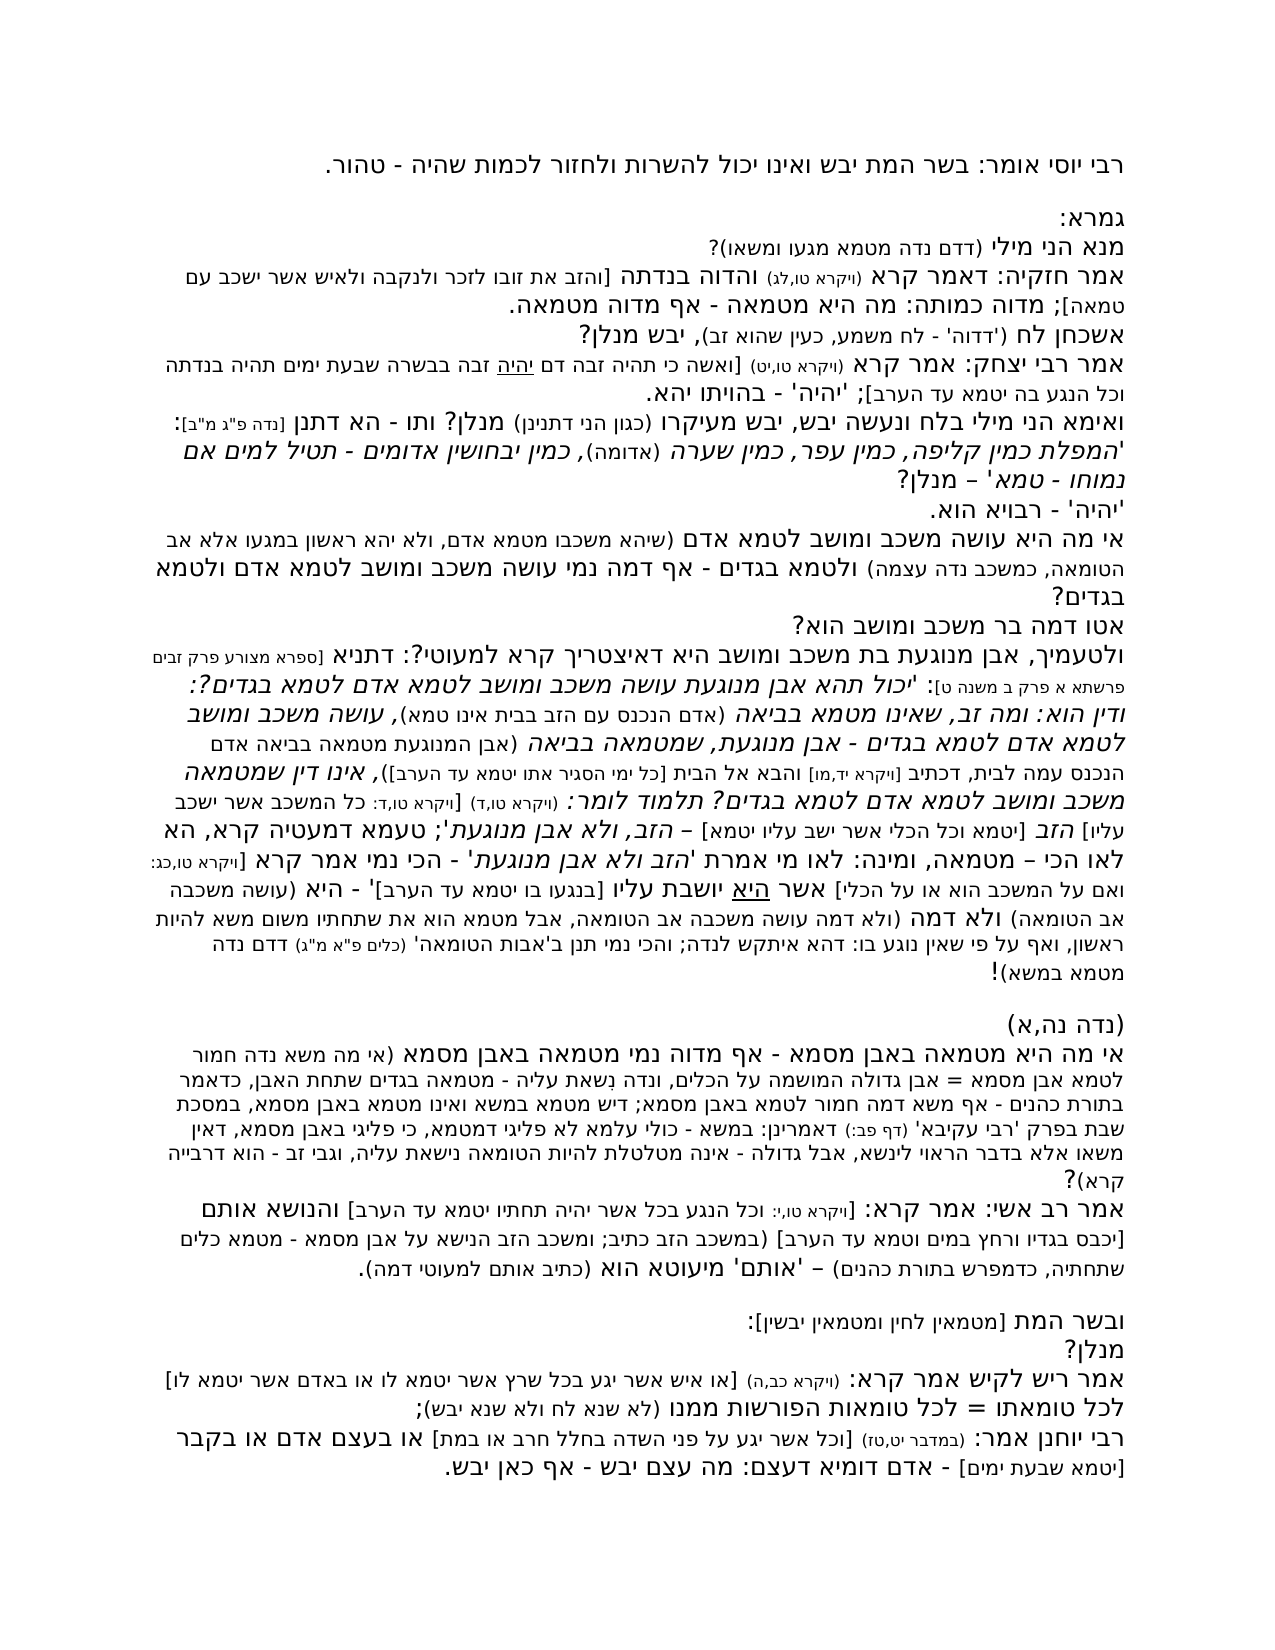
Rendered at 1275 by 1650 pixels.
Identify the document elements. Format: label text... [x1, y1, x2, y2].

text אי מה היא מטמאה באבן מסמא - אף מדוה נמי מטמאה באבן מסמא (אי מה משא נדה חמור לטמא אבן מסמא = אבן גדולה המושמה על הכלים, ונדה נִשאת עליה - מטמאה בגדים שתחת האבן, כדאמר בתורת כהנים - אף משא דמה חמור לטמא באבן מסמא; דיש מטמא במשא ואינו מטמא באבן מסמא, במסכת שבת בפרק 'רבי עקיבא' (דף פב:) דאמרינן: במשא - כולי עלמא לא פליגי דמטמא, כי פליגי באבן מסמא, דאין משאו אלא בדבר הראוי לינשא, אבל גדולה - אינה מטלטלת להיות הטומאה נישאת עליה, וגבי זב - הוא דרבייה קרא)? [150, 1039, 1125, 1194]
text (נדה נה,א) [150, 1010, 1125, 1039]
text 'יהיה' - רבויא הוא. [150, 495, 1125, 524]
text אמר רבי יצחק: אמר קרא (ויקרא טו,יט) [ואשה כי תהיה זבה דם יהיה זבה בבשרה שבעת ימים תהיה בנדתה וכל הנגע בה יטמא עד הערב]; 'יהיה' - בהויתו יהא. [150, 349, 1125, 407]
text ולטעמיך, אבן מנוגעת בת משכב ומושב היא דאיצטריך קרא למעוטי?: דתניא [ספרא מצורע פרק זבים פרשתא א פרק ב משנה ט]: 'יכול תהא אבן מנוגעת עושה משכב ומושב לטמא אדם לטמא בגדים?: ודין הוא: ומה זב, שאינו מטמא בביאה (אדם הנכנס עם הזב בבית אינו טמא), עושה משכב ומושב לטמא אדם לטמא בגדים - אבן מנוגעת, שמטמאה בביאה (אבן המנוגעת מטמאה בביאה אדם הנכנס עמה לבית, דכתיב [ויקרא יד,מו] והבא אל הבית [כל ימי הסגיר אתו יטמא עד הערב]), אינו דין שמטמאה משכב ומושב לטמא אדם לטמא בגדים? תלמוד לומר: (ויקרא טו,ד) [ויקרא טו,ד: כל המשכב אשר ישכב עליו] הזב [יטמא וכל הכלי אשר ישב עליו יטמא] – הזב, ולא אבן מנוגעת'; טעמא דמעטיה קרא, הא לאו הכי – מטמאה, ומינה: לאו מי אמרת 'הזב ולא אבן מנוגעת' - הכי נמי אמר קרא [ויקרא טו,כג: ואם על המשכב הוא או על הכלי] אשר היא יושבת עליו [בנגעו בו יטמא עד הערב]' - היא (עושה משכבה אב הטומאה) ולא דמה (ולא דמה עושה משכבה אב הטומאה, אבל מטמא הוא את שתחתיו משום משא להיות ראשון, ואף על פי שאין נוגע בו: דהא איתקש לנדה; והכי נמי תנן ב'אבות הטומאה' (כלים פ"א מ"ג) דדם נדה מטמא במשא)! [150, 641, 1125, 986]
text אמר חזקיה: דאמר קרא (ויקרא טו,לג) והדוה בנדתה [והזב את זובו לזכר ולנקבה ולאיש אשר ישכב עם טמאה]; מדוה כמותה: מה היא מטמאה - אף מדוה מטמאה. [150, 262, 1125, 320]
text אמר רב אשי: אמר קרא: [ויקרא טו,י: וכל הנגע בכל אשר יהיה תחתיו יטמא עד הערב] והנושא אותם [יכבס בגדיו ורחץ במים וטמא עד הערב] (במשכב הזב כתיב; ומשכב הזב הנישא על אבן מסמא - מטמא כלים שתחתיה, כדמפרש בתורת כהנים) – 'אותם' מיעוטא הוא (כתיב אותם למעוטי דמה). [150, 1194, 1125, 1282]
text ובשר המת [מטמאין לחין ומטמאין יבשין]: [150, 1306, 1125, 1335]
text גמרא: [150, 203, 1125, 232]
text אמר ריש לקיש אמר קרא: (ויקרא כב,ה) [או איש אשר יגע בכל שרץ אשר יטמא לו או באדם אשר יטמא לו] לכל טומאתו = לכל טומאות הפורשות ממנו (לא שנא לח ולא שנא יבש); [150, 1364, 1125, 1423]
text מנלן? [150, 1335, 1125, 1364]
text רבי יוסי אומר: בשר המת יבש ואינו יכול להשרות ולחזור לכמות שהיה - טהור. [150, 150, 1125, 179]
text אטו דמה בר משכב ומושב הוא? [150, 612, 1125, 641]
text ואימא הני מילי בלח ונעשה יבש, יבש מעיקרו (כגון הני דתנינן) מנלן? ותו - הא דתנן [נדה פ"ג מ"ב]: 'המפלת כמין קליפה, כמין עפר, כמין שערה (אדומה), כמין יבחושין אדומים - תטיל למים אם נמוחו - טמא' – מנלן? [150, 407, 1125, 495]
text אשכחן לח ('דדוה' - לח משמע, כעין שהוא זב), יבש מנלן? [150, 320, 1125, 349]
text מנא הני מילי (דדם נדה מטמא מגעו ומשאו)? [150, 232, 1125, 262]
text אי מה היא עושה משכב ומושב לטמא אדם (שיהא משכבו מטמא אדם, ולא יהא ראשון במגעו אלא אב הטומאה, כמשכב נדה עצמה) ולטמא בגדים - אף דמה נמי עושה משכב ומושב לטמא אדם ולטמא בגדים? [150, 524, 1125, 612]
text רבי יוחנן אמר: (במדבר יט,טז) [וכל אשר יגע על פני השדה בחלל חרב או במת] או בעצם אדם או בקבר [יטמא שבעת ימים] - אדם דומיא דעצם: מה עצם יבש - אף כאן יבש. [150, 1423, 1125, 1481]
